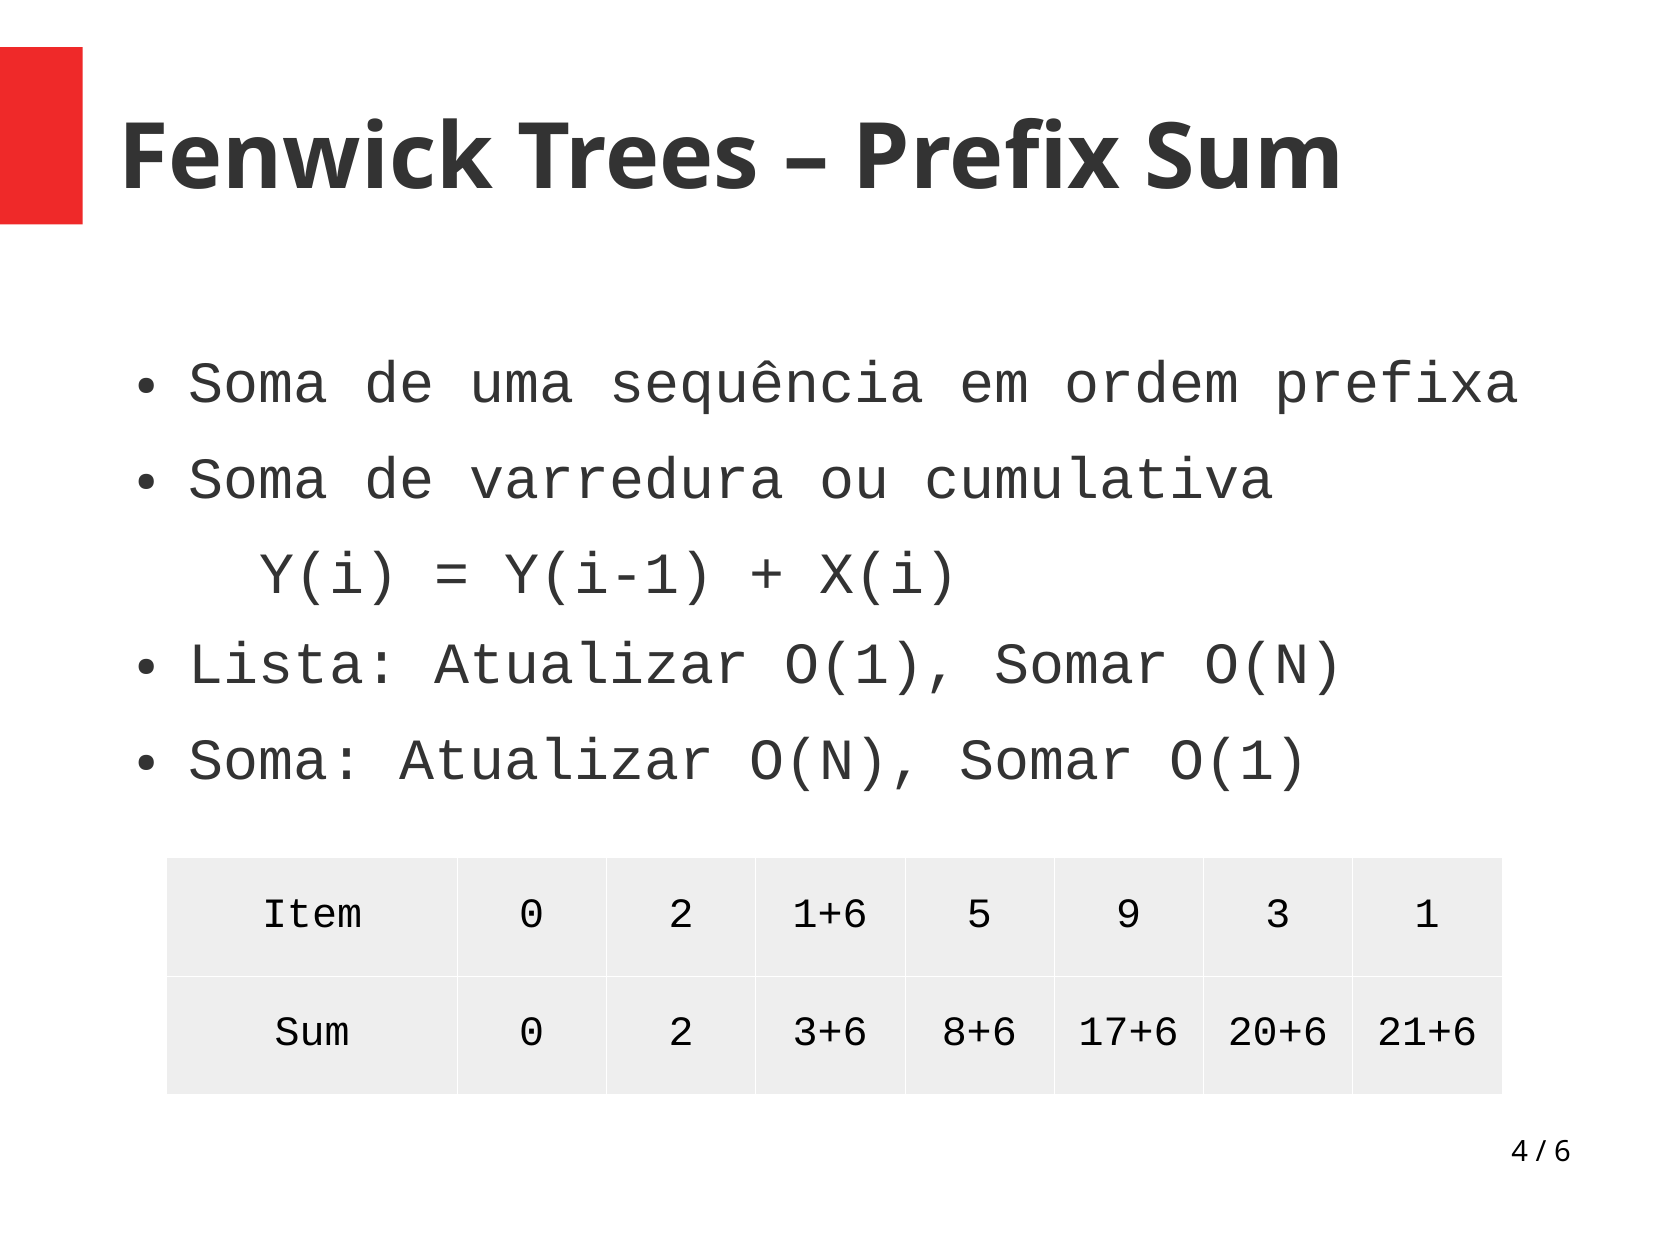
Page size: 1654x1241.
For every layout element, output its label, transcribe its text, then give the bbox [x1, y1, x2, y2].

table_cell 0 [458, 977, 606, 1094]
table_header 0 [458, 858, 606, 976]
title Fenwick Trees – Prefix Sum [118, 49, 1571, 257]
table_cell 21+6 [1353, 977, 1502, 1094]
list Soma de uma sequência em ordem prefixa Soma de varredura ou cumulativa Y(i) = Y(i-1) + X(i) Lista: Atualizar O(1), Somar O(N) Soma: Atualizar O(N), Somar O(1) [118, 354, 1536, 1074]
table_header 1 [1353, 858, 1502, 976]
table_header 1+6 [756, 858, 905, 976]
table_header 3 [1204, 858, 1352, 976]
table_header 9 [1055, 858, 1203, 976]
table_cell 2 [607, 977, 755, 1094]
table_header Item [167, 858, 457, 976]
table_cell 8+6 [906, 977, 1054, 1094]
table_cell 3+6 [756, 977, 905, 1094]
table_header 5 [906, 858, 1054, 976]
table_header 2 [607, 858, 755, 976]
table_cell 17+6 [1055, 977, 1203, 1094]
table_cell Sum [167, 977, 457, 1094]
table_cell 20+6 [1204, 977, 1352, 1094]
